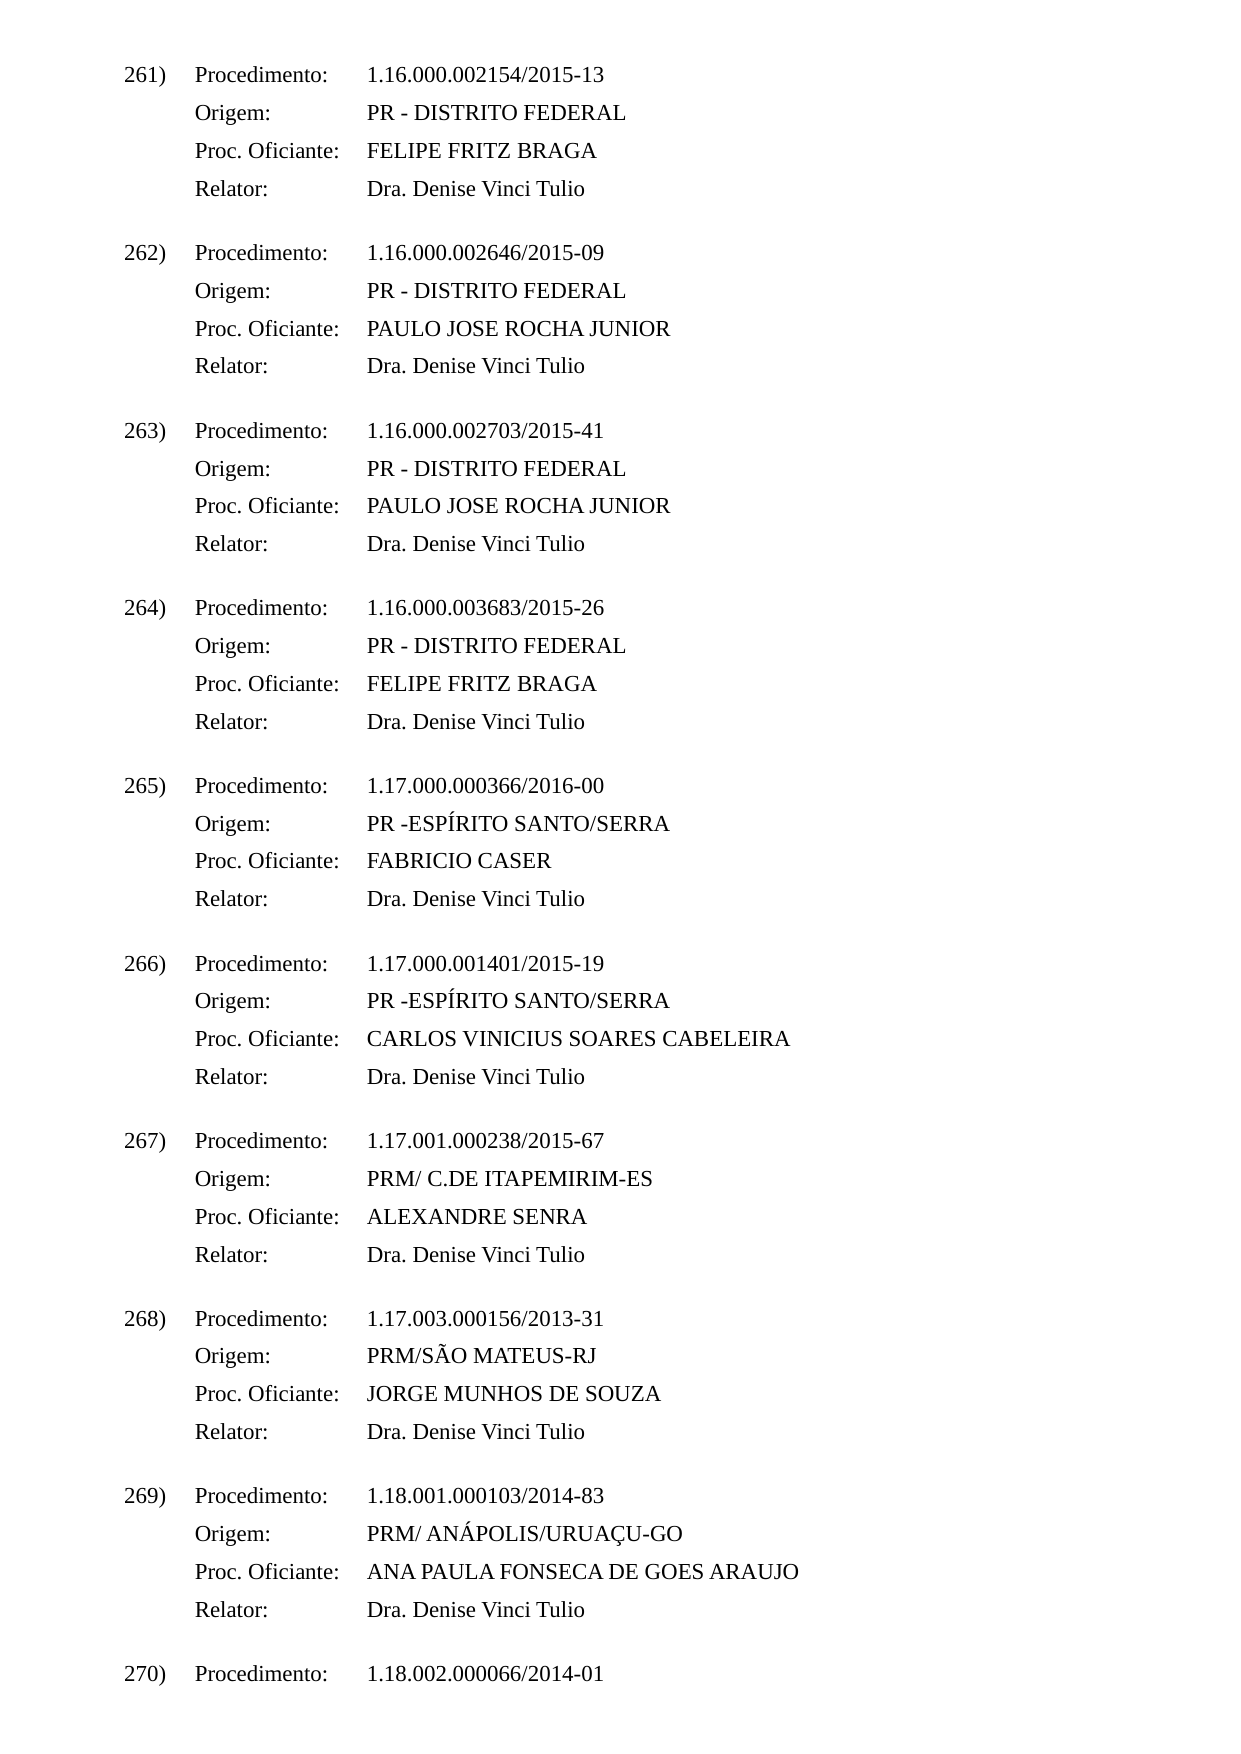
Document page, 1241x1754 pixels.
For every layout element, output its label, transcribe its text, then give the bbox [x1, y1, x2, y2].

table_cell [118, 702, 189, 740]
table_cell [118, 1057, 189, 1095]
table_cell Dra. Denise Vinci Tulio [361, 525, 1122, 562]
table_header Procedimento: [189, 234, 361, 271]
table_cell [118, 842, 189, 880]
table_cell [118, 271, 189, 309]
table_header 1.17.001.000238/2015-67 [361, 1121, 1122, 1159]
table_cell PRM/ ANÁPOLIS/URUAÇU-GO [361, 1515, 1122, 1552]
table_cell [118, 982, 189, 1019]
table_cell Origem: [189, 1515, 361, 1552]
table_header Procedimento: [189, 1299, 361, 1337]
table_cell Relator: [189, 1590, 361, 1628]
table_cell FELIPE FRITZ BRAGA [361, 131, 1122, 169]
table_cell Origem: [189, 804, 361, 842]
table_cell ALEXANDRE SENRA [361, 1197, 1122, 1235]
table_cell FELIPE FRITZ BRAGA [361, 664, 1122, 702]
table_cell Dra. Denise Vinci Tulio [361, 1235, 1122, 1273]
table_cell [118, 1337, 189, 1375]
table_cell [118, 1552, 189, 1590]
table_cell Dra. Denise Vinci Tulio [361, 1413, 1122, 1450]
table_cell Proc. Oficiante: [189, 309, 361, 347]
table_cell Relator: [189, 702, 361, 740]
table_cell Relator: [189, 169, 361, 207]
table_cell [118, 1020, 189, 1057]
table_cell JORGE MUNHOS DE SOUZA [361, 1375, 1122, 1412]
table_cell Origem: [189, 94, 361, 131]
table_cell Dra. Denise Vinci Tulio [361, 1590, 1122, 1628]
table_cell [118, 487, 189, 524]
table_header Procedimento: [189, 411, 361, 449]
table_cell Origem: [189, 1337, 361, 1375]
table_header Procedimento: [189, 1477, 361, 1514]
table_cell Origem: [189, 1159, 361, 1197]
table_cell Relator: [189, 1413, 361, 1450]
table_cell [118, 880, 189, 917]
table_cell Dra. Denise Vinci Tulio [361, 880, 1122, 917]
table_header 1.16.000.002703/2015-41 [361, 411, 1122, 449]
table_header 267) [118, 1121, 189, 1159]
table_cell [118, 1590, 189, 1628]
table_cell Relator: [189, 525, 361, 562]
table_cell Origem: [189, 449, 361, 487]
table_cell Relator: [189, 1057, 361, 1095]
table_header 270) [118, 1654, 189, 1692]
table_cell PAULO JOSE ROCHA JUNIOR [361, 487, 1122, 524]
table_cell [118, 626, 189, 664]
table_cell Proc. Oficiante: [189, 842, 361, 880]
table_cell Origem: [189, 271, 361, 309]
table_header 1.17.000.000366/2016-00 [361, 766, 1122, 804]
table_cell Dra. Denise Vinci Tulio [361, 347, 1122, 385]
table_cell [118, 1375, 189, 1412]
table_header Procedimento: [189, 766, 361, 804]
table_header 265) [118, 766, 189, 804]
table_cell [118, 449, 189, 487]
table_cell PR - DISTRITO FEDERAL [361, 626, 1122, 664]
table_header 1.18.002.000066/2014-01 [361, 1654, 1122, 1692]
table_cell Relator: [189, 880, 361, 917]
table_cell [118, 1197, 189, 1235]
table_cell Proc. Oficiante: [189, 1552, 361, 1590]
table_cell [118, 309, 189, 347]
table_cell [118, 169, 189, 207]
table_header 1.17.000.001401/2015-19 [361, 944, 1122, 982]
table_cell PR - DISTRITO FEDERAL [361, 94, 1122, 131]
table_cell Relator: [189, 347, 361, 385]
table_cell FABRICIO CASER [361, 842, 1122, 880]
table_cell PAULO JOSE ROCHA JUNIOR [361, 309, 1122, 347]
table_cell [118, 1159, 189, 1197]
table_cell ANA PAULA FONSECA DE GOES ARAUJO [361, 1552, 1122, 1590]
table_cell PRM/ C.DE ITAPEMIRIM-ES [361, 1159, 1122, 1197]
table_header Procedimento: [189, 1121, 361, 1159]
table_cell PR - DISTRITO FEDERAL [361, 449, 1122, 487]
table_header 264) [118, 589, 189, 626]
table_cell [118, 664, 189, 702]
table_cell Proc. Oficiante: [189, 487, 361, 524]
table_header 262) [118, 234, 189, 271]
table_cell Proc. Oficiante: [189, 1020, 361, 1057]
table_cell [118, 804, 189, 842]
table_cell PR - DISTRITO FEDERAL [361, 271, 1122, 309]
table_cell [118, 1235, 189, 1273]
table_cell [118, 1515, 189, 1552]
table_header Procedimento: [189, 589, 361, 626]
table_cell Origem: [189, 626, 361, 664]
table_cell CARLOS VINICIUS SOARES CABELEIRA [361, 1020, 1122, 1057]
table_header 269) [118, 1477, 189, 1514]
table_cell Dra. Denise Vinci Tulio [361, 702, 1122, 740]
table_cell PRM/SÃO MATEUS-RJ [361, 1337, 1122, 1375]
table_header 1.18.001.000103/2014-83 [361, 1477, 1122, 1514]
table_cell [118, 94, 189, 131]
table_cell Proc. Oficiante: [189, 131, 361, 169]
table_cell Proc. Oficiante: [189, 1197, 361, 1235]
table_header 268) [118, 1299, 189, 1337]
table_header 1.16.000.002646/2015-09 [361, 234, 1122, 271]
table_cell Proc. Oficiante: [189, 664, 361, 702]
table_header Procedimento: [189, 1654, 361, 1692]
table_cell PR -ESPÍRITO SANTO/SERRA [361, 804, 1122, 842]
table_header 263) [118, 411, 189, 449]
table_header 1.17.003.000156/2013-31 [361, 1299, 1122, 1337]
table_cell Dra. Denise Vinci Tulio [361, 169, 1122, 207]
table_cell Relator: [189, 1235, 361, 1273]
table_cell Origem: [189, 982, 361, 1019]
table_header 261) [118, 56, 189, 94]
table_cell [118, 131, 189, 169]
table_header 1.16.000.003683/2015-26 [361, 589, 1122, 626]
table_header Procedimento: [189, 944, 361, 982]
table_cell [118, 347, 189, 385]
table_header Procedimento: [189, 56, 361, 94]
table_header 266) [118, 944, 189, 982]
table_header 1.16.000.002154/2015-13 [361, 56, 1122, 94]
table_cell PR -ESPÍRITO SANTO/SERRA [361, 982, 1122, 1019]
table_cell [118, 525, 189, 562]
table_cell Proc. Oficiante: [189, 1375, 361, 1412]
table_cell Dra. Denise Vinci Tulio [361, 1057, 1122, 1095]
table_cell [118, 1413, 189, 1450]
